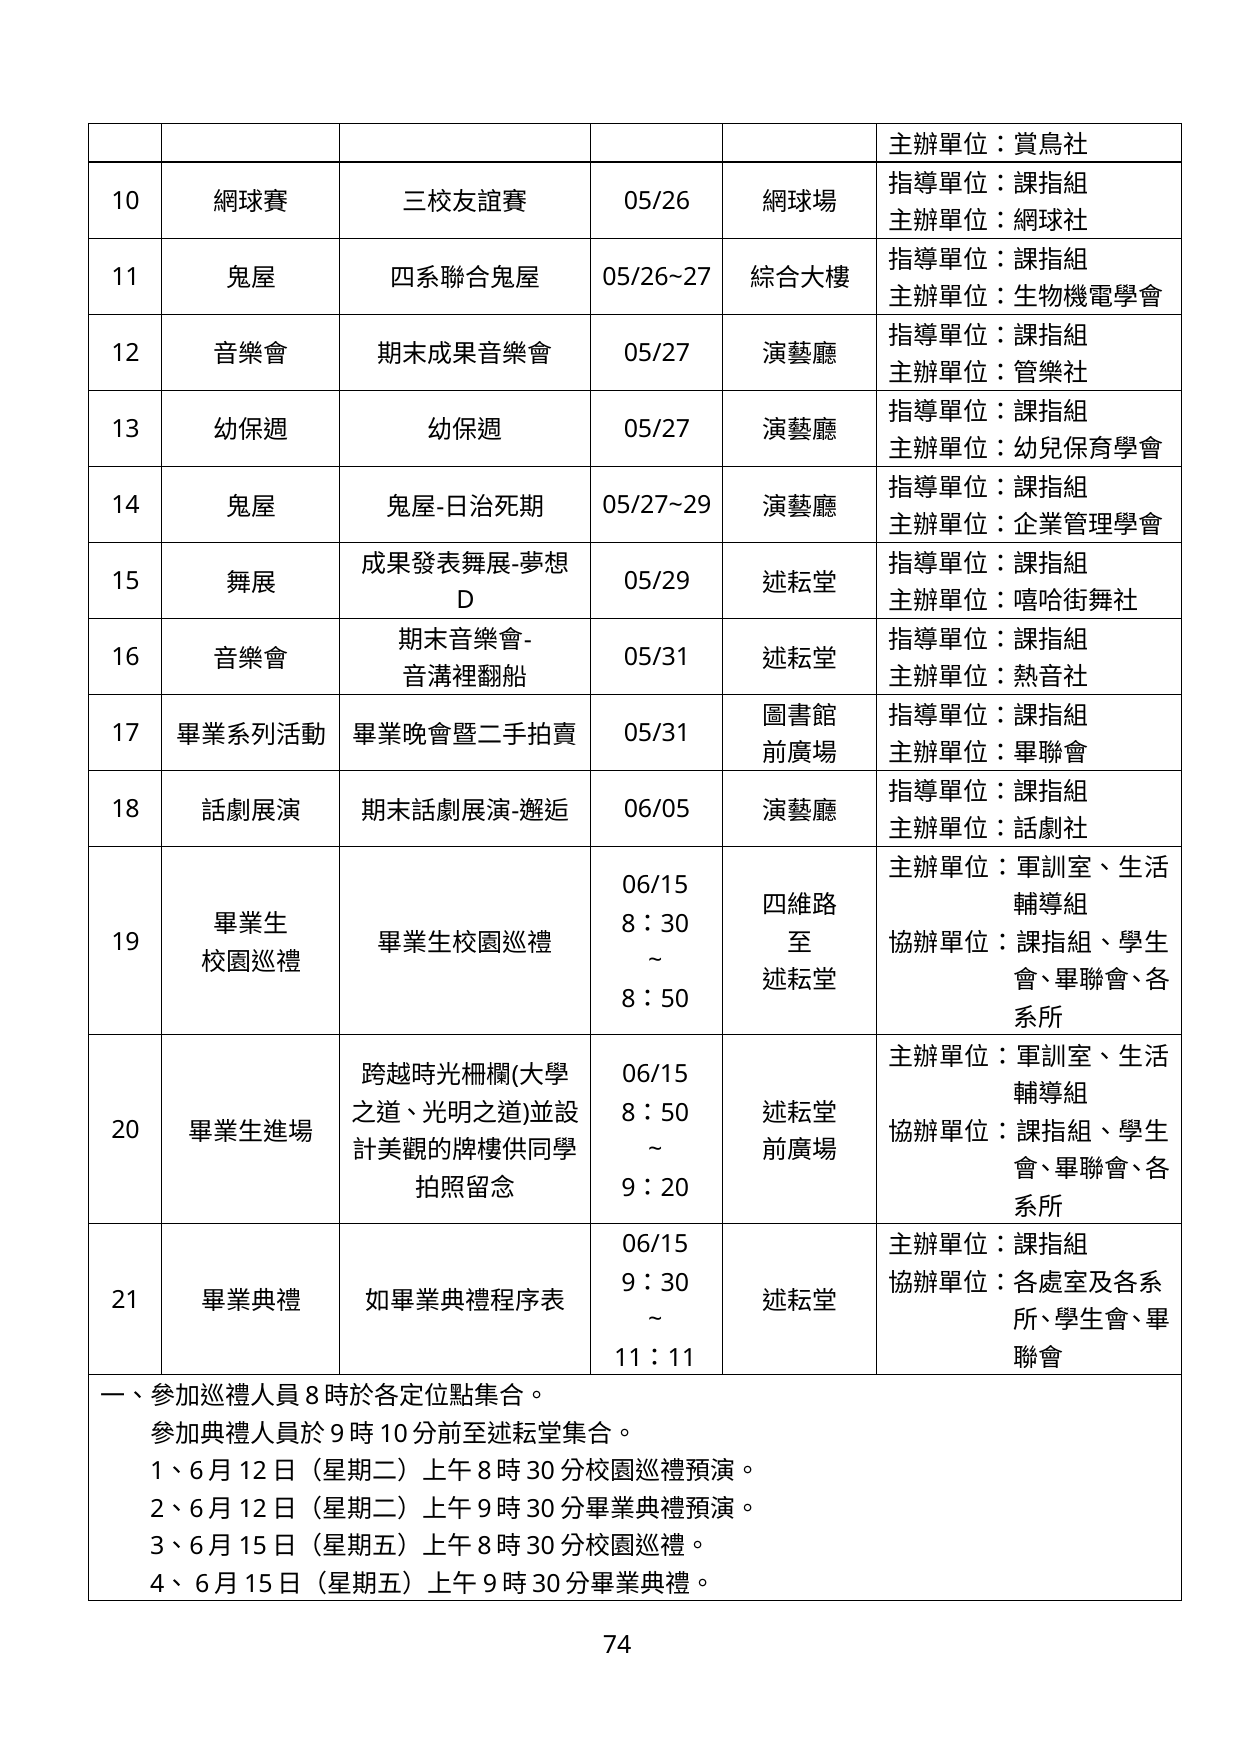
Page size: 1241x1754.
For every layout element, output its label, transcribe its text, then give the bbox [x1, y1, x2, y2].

table_cell 幼保週 [340, 391, 590, 466]
table_cell 四系聯合鬼屋 [340, 239, 590, 313]
table_cell 網球場 [723, 163, 876, 237]
table_cell 幼保週 [162, 391, 339, 466]
table_cell 15 [89, 543, 161, 618]
table_cell 演藝廳 [723, 771, 876, 846]
table_cell 網球賽 [162, 163, 339, 237]
table_cell 畢業生 校園巡禮 [162, 847, 339, 1034]
table_cell 20 [89, 1035, 161, 1223]
table_cell 畢業系列活動 [162, 695, 339, 770]
table_cell 12 [89, 315, 161, 389]
table_cell 畢業生進場 [162, 1035, 339, 1223]
table_cell 主辦單位：賞鳥社 [877, 124, 1181, 161]
table_cell 06/05 [591, 771, 722, 846]
table_cell 舞展 [162, 543, 339, 618]
table_cell 四維路 至 述耘堂 [723, 847, 876, 1034]
table_cell 05/27~29 [591, 467, 722, 542]
table_cell 述耘堂 [723, 543, 876, 618]
table_cell 05/27 [591, 391, 722, 466]
table_cell 主辦單位：軍訓室、生活輔導組 協辦單位：課指組、學生會、畢聯會、各系所 [877, 1035, 1181, 1223]
table_cell 指導單位：課指組 主辦單位：管樂社 [877, 315, 1181, 389]
table_cell 述耘堂 [723, 619, 876, 694]
table_cell 成果發表舞展-夢想D [340, 543, 590, 618]
table_cell [723, 124, 876, 161]
table_cell 演藝廳 [723, 315, 876, 389]
table_cell 綜合大樓 [723, 239, 876, 313]
table_cell [591, 124, 722, 161]
table_cell 14 [89, 467, 161, 542]
table_cell 指導單位：課指組 主辦單位：生物機電學會 [877, 239, 1181, 313]
table_cell 05/31 [591, 619, 722, 694]
table_cell [162, 124, 339, 161]
table_cell 一、參加巡禮人員8時於各定位點集合。 參加典禮人員於9時10分前至述耘堂集合。 1、6月12日（星期二）上午8時30分校園巡禮預演。 2、6月12日（星期二）上午9時30分畢業典禮預演。 3、6月15日（星期五）上午8時30分校園巡禮。 4、 6月15日（星期五）上午9時30分畢業典禮。 [89, 1375, 1181, 1600]
table_cell 05/27 [591, 315, 722, 389]
table_cell 跨越時光柵欄(大學之道、光明之道)並設計美觀的牌樓供同學拍照留念 [340, 1035, 590, 1223]
table_cell 05/31 [591, 695, 722, 770]
table_cell 指導單位：課指組 主辦單位：嘻哈街舞社 [877, 543, 1181, 618]
table_cell 期末音樂會- 音溝裡翻船 [340, 619, 590, 694]
table_cell 05/26 [591, 163, 722, 237]
table_cell 13 [89, 391, 161, 466]
table_cell 話劇展演 [162, 771, 339, 846]
table_cell 19 [89, 847, 161, 1034]
table_cell 指導單位：課指組 主辦單位：熱音社 [877, 619, 1181, 694]
table_cell 05/26~27 [591, 239, 722, 313]
table_cell 11 [89, 239, 161, 313]
table_cell 06/15 8：30 ~ 8：50 [591, 847, 722, 1034]
table_cell 18 [89, 771, 161, 846]
table_cell 16 [89, 619, 161, 694]
table_cell 演藝廳 [723, 467, 876, 542]
table_cell 圖書館 前廣場 [723, 695, 876, 770]
table_cell 指導單位：課指組 主辦單位：幼兒保育學會 [877, 391, 1181, 466]
table_cell 06/15 9：30 ~ 11：11 [591, 1224, 722, 1374]
table_cell 期末話劇展演-邂逅 [340, 771, 590, 846]
table_cell 21 [89, 1224, 161, 1374]
table_cell 演藝廳 [723, 391, 876, 466]
table_cell 主辦單位：課指組 協辦單位：各處室及各系所、學生會、畢聯會 [877, 1224, 1181, 1374]
table_cell 音樂會 [162, 315, 339, 389]
table_cell 10 [89, 163, 161, 237]
table_cell 鬼屋 [162, 467, 339, 542]
table_cell [89, 124, 161, 161]
table_cell 05/29 [591, 543, 722, 618]
table_cell 如畢業典禮程序表 [340, 1224, 590, 1374]
table_cell 指導單位：課指組 主辦單位：話劇社 [877, 771, 1181, 846]
table_cell 畢業晚會暨二手拍賣 [340, 695, 590, 770]
table_cell 06/15 8：50 ~ 9：20 [591, 1035, 722, 1223]
table_cell 音樂會 [162, 619, 339, 694]
table_cell 主辦單位：軍訓室、生活輔導組 協辦單位：課指組、學生會、畢聯會、各系所 [877, 847, 1181, 1034]
table_cell 三校友誼賽 [340, 163, 590, 237]
table_cell 畢業生校園巡禮 [340, 847, 590, 1034]
table_cell 指導單位：課指組 主辦單位：企業管理學會 [877, 467, 1181, 542]
table_cell [340, 124, 590, 161]
table_cell 鬼屋 [162, 239, 339, 313]
table_cell 期末成果音樂會 [340, 315, 590, 389]
table_cell 指導單位：課指組 主辦單位：畢聯會 [877, 695, 1181, 770]
table_cell 畢業典禮 [162, 1224, 339, 1374]
table_cell 指導單位：課指組 主辦單位：網球社 [877, 163, 1181, 237]
table_cell 述耘堂 [723, 1224, 876, 1374]
table_cell 鬼屋-日治死期 [340, 467, 590, 542]
table_cell 述耘堂 前廣場 [723, 1035, 876, 1223]
table_cell 17 [89, 695, 161, 770]
